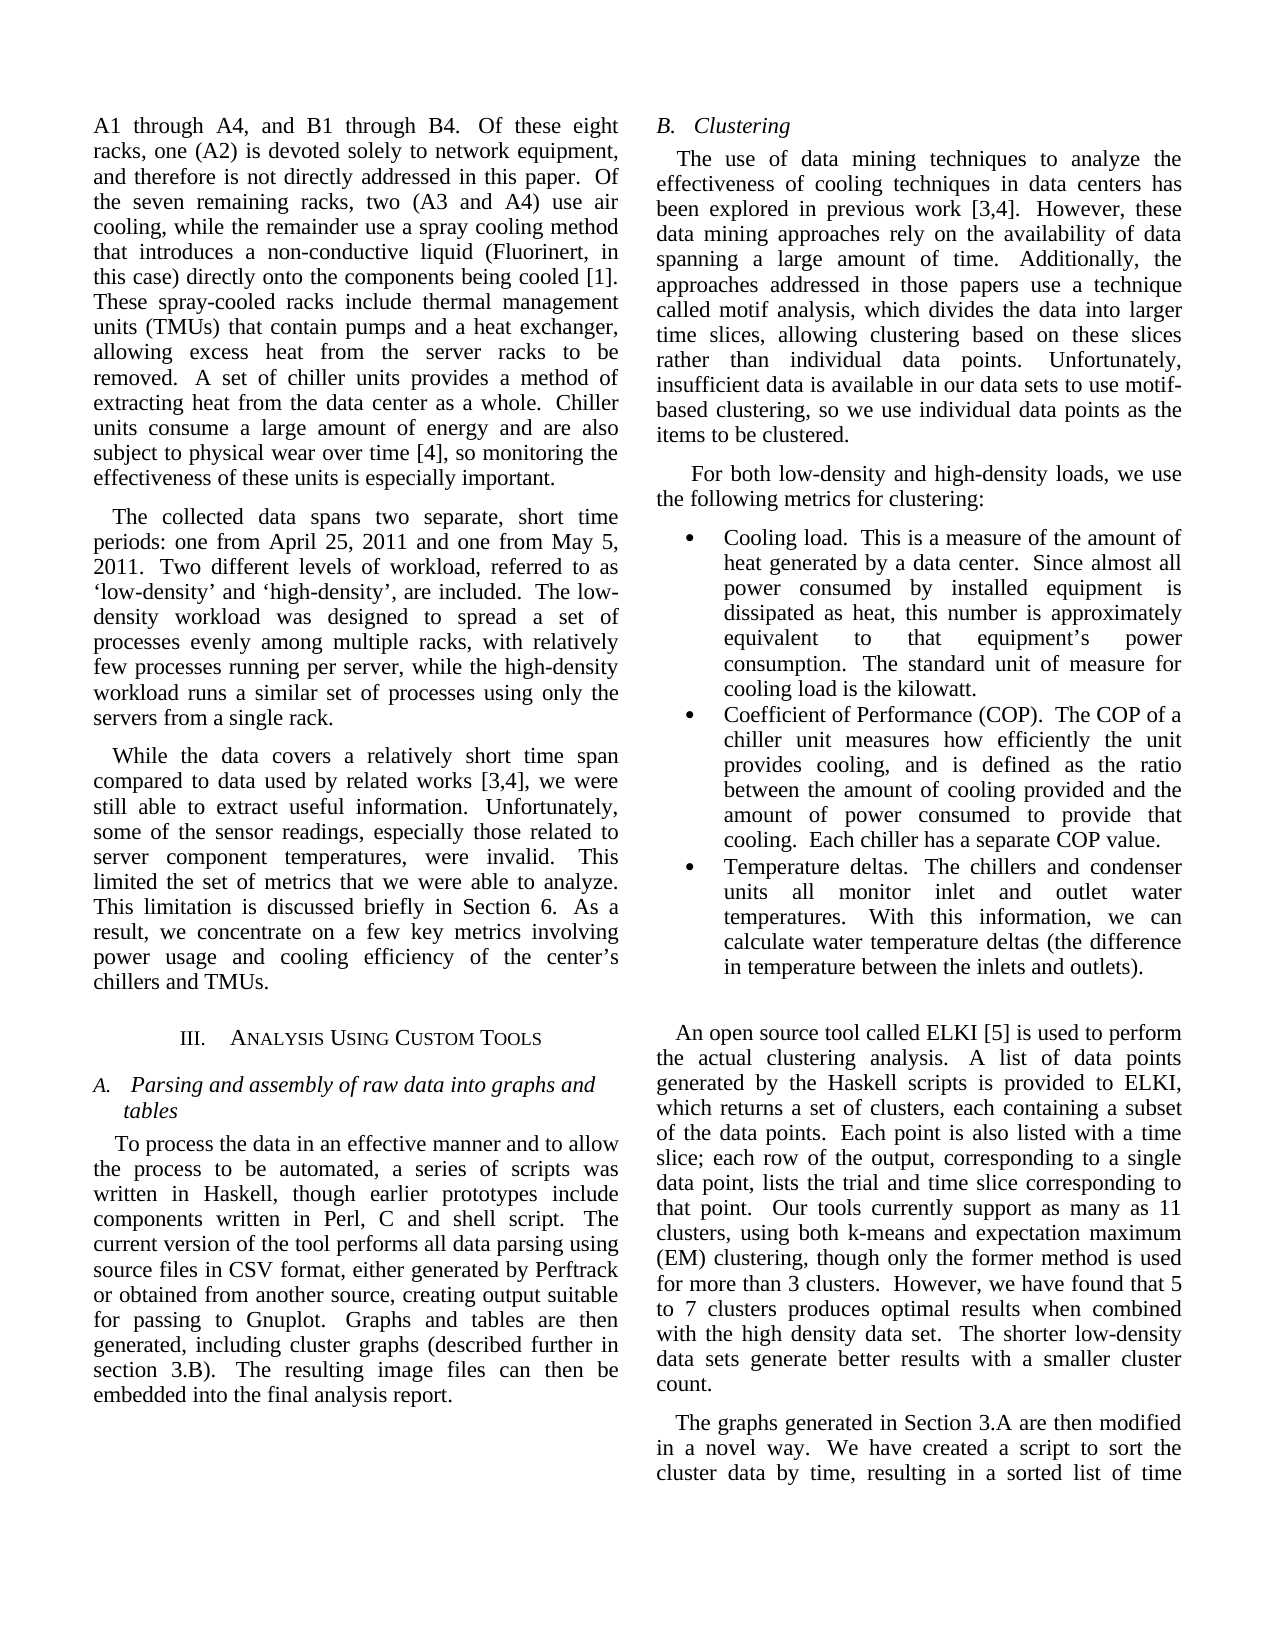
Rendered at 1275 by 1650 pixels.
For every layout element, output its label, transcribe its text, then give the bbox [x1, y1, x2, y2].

text To process the data in an effective manner and to allow the process to be automated, a series of scripts was written in Haskell, though earlier prototypes include components written in Perl, C and shell script. The current version of the tool performs all data parsing using source files in CSV format, either generated by Perftrack or obtained from another source, creating output suitable for passing to Gnuplot. Graphs and tables are then generated, including cluster graphs (described further in section 3.B). The resulting image files can then be embedded into the final analysis report. [93, 1130, 619, 1407]
text The use of data mining techniques to analyze the effectiveness of cooling techniques in data centers has been explored in previous work [3,4]. However, these data mining approaches rely on the availability of data spanning a large amount of time. Additionally, the approaches addressed in those papers use a technique called motif analysis, which divides the data into larger time slices, allowing clustering based on these slices rather than individual data points. Unfortunately, insufficient data is available in our data sets to use motif- based clustering, so we use individual data points as the items to be clustered. [656, 145, 1182, 448]
text The graphs generated in Section 3.A are then modified in a novel way. We have created a script to sort the cluster data by time, resulting in a sorted list of time [656, 1409, 1182, 1485]
list Cooling load. This is a measure of the amount of heat generated by a data center. Since almost all power consumed by installed equipment is dissipated as heat, this number is approximately equivalent to that equipment’s power consumption. The standard unit of measure for cooling load is the kilowatt. [686, 524, 1182, 701]
text The collected data spans two separate, short time periods: one from April 25, 2011 and one from May 5, 2011. Two different levels of workload, referred to as ‘low-density’ and ‘high-density’, are included. The low-density workload was designed to spread a set of processes evenly among multiple racks, with relatively few processes running per server, while the high-density workload runs a similar set of processes using only the servers from a single rack. [93, 503, 619, 730]
text A1 through A4, and B1 through B4. Of these eight racks, one (A2) is devoted solely to network equipment, and therefore is not directly addressed in this paper. Of the seven remaining racks, two (A3 and A4) use air cooling, while the remainder use a spray cooling method that introduces a non-conductive liquid (Fluorinert, in this case) directly onto the components being cooled [1]. These spray-cooled racks include thermal management units (TMUs) that contain pumps and a heat exchanger, allowing excess heat from the server racks to be removed. A set of chiller units provides a method of extracting heat from the data center as a whole. Chiller units consume a large amount of energy and are also subject to physical wear over time [4], so monitoring the effectiveness of these units is especially important. [93, 112, 619, 490]
subtitle Analysis Using Custom Tools [93, 1024, 619, 1050]
subtitle Parsing and assembly of raw data into graphs and tables [93, 1071, 619, 1124]
text For both low-density and high-density loads, we use the following metrics for clustering: [656, 460, 1182, 512]
list Coefficient of Performance (COP). The COP of a chiller unit measures how efficiently the unit provides cooling, and is defined as the ratio between the amount of cooling provided and the amount of power consumed to provide that cooling. Each chiller has a separate COP value. [686, 701, 1182, 853]
text An open source tool called ELKI [5] is used to perform the actual clustering analysis. A list of data points generated by the Haskell scripts is provided to ELKI, which returns a set of clusters, each containing a subset of the data points. Each point is also listed with a time slice; each row of the output, corresponding to a single data point, lists the trial and time slice corresponding to that point. Our tools currently support as many as 11 clusters, using both k-means and expectation maximum (EM) clustering, though only the former method is used for more than 3 clusters. However, we have found that 5 to 7 clusters produces optimal results when combined with the high density data set. The shorter low-density data sets generate better results with a smaller cluster count. [656, 1018, 1182, 1396]
list Temperature deltas. The chillers and condenser units all monitor inlet and outlet water temperatures. With this information, we can calculate water temperature deltas (the difference in temperature between the inlets and outlets). [686, 853, 1182, 980]
text While the data covers a relatively short time span compared to data used by related works [3,4], we were still able to extract useful information. Unfortunately, some of the sensor readings, especially those related to server component temperatures, were invalid. This limited the set of metrics that we were able to analyze. This limitation is discussed briefly in Section 6. As a result, we concentrate on a few key metrics involving power usage and cooling efficiency of the center’s chillers and TMUs. [93, 742, 619, 995]
subtitle Clustering [656, 112, 1182, 139]
